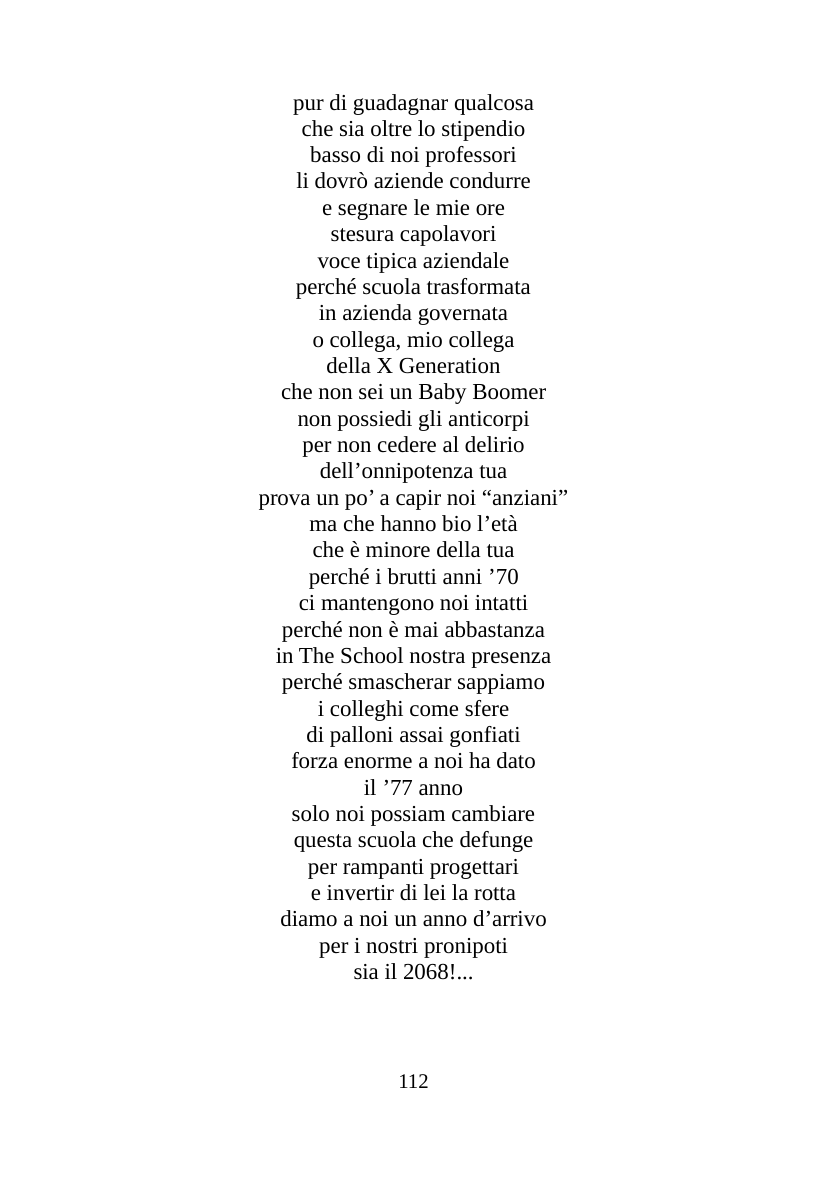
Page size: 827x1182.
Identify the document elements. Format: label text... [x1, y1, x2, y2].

text della X Generation [88, 352, 738, 378]
text per rampanti progettari [88, 853, 738, 879]
text non possiedi gli anticorpi [88, 405, 738, 431]
text e segnare le mie ore [88, 194, 738, 220]
text dell’onnipotenza tua [88, 457, 738, 484]
text solo noi possiam cambiare [88, 800, 738, 826]
text stesura capolavori [88, 220, 738, 247]
text che sia oltre lo stipendio [88, 115, 738, 141]
text il ’77 anno [88, 774, 738, 800]
text di palloni assai gonfiati [88, 721, 738, 747]
text per i nostri pronipoti [88, 932, 738, 958]
text che è minore della tua [88, 537, 738, 563]
text perché i brutti anni ’70 [88, 563, 738, 589]
text diamo a noi un anno d’arrivo [88, 906, 738, 932]
text perché non è mai abbastanza [88, 616, 738, 642]
text che non sei un Baby Boomer [88, 378, 738, 405]
text perché scuola trasformata [88, 273, 738, 299]
text in azienda governata [88, 299, 738, 326]
text forza enorme a noi ha dato [88, 747, 738, 774]
text questa scuola che defunge [88, 826, 738, 853]
text in The School nostra presenza [88, 642, 738, 668]
text ci mantengono noi intatti [88, 589, 738, 616]
text perché smascherar sappiamo [88, 668, 738, 695]
text basso di noi professori [88, 141, 738, 168]
text e invertir di lei la rotta [88, 879, 738, 906]
text o collega, mio collega [88, 326, 738, 352]
text pur di guadagnar qualcosa [88, 88, 738, 115]
text voce tipica aziendale [88, 247, 738, 273]
text prova un po’ a capir noi “anziani” [88, 484, 738, 510]
text sia il 2068!... [88, 958, 738, 984]
text i colleghi come sfere [88, 695, 738, 721]
text ma che hanno bio l’età [88, 510, 738, 537]
text per non cedere al delirio [88, 431, 738, 457]
text li dovrò aziende condurre [88, 168, 738, 194]
